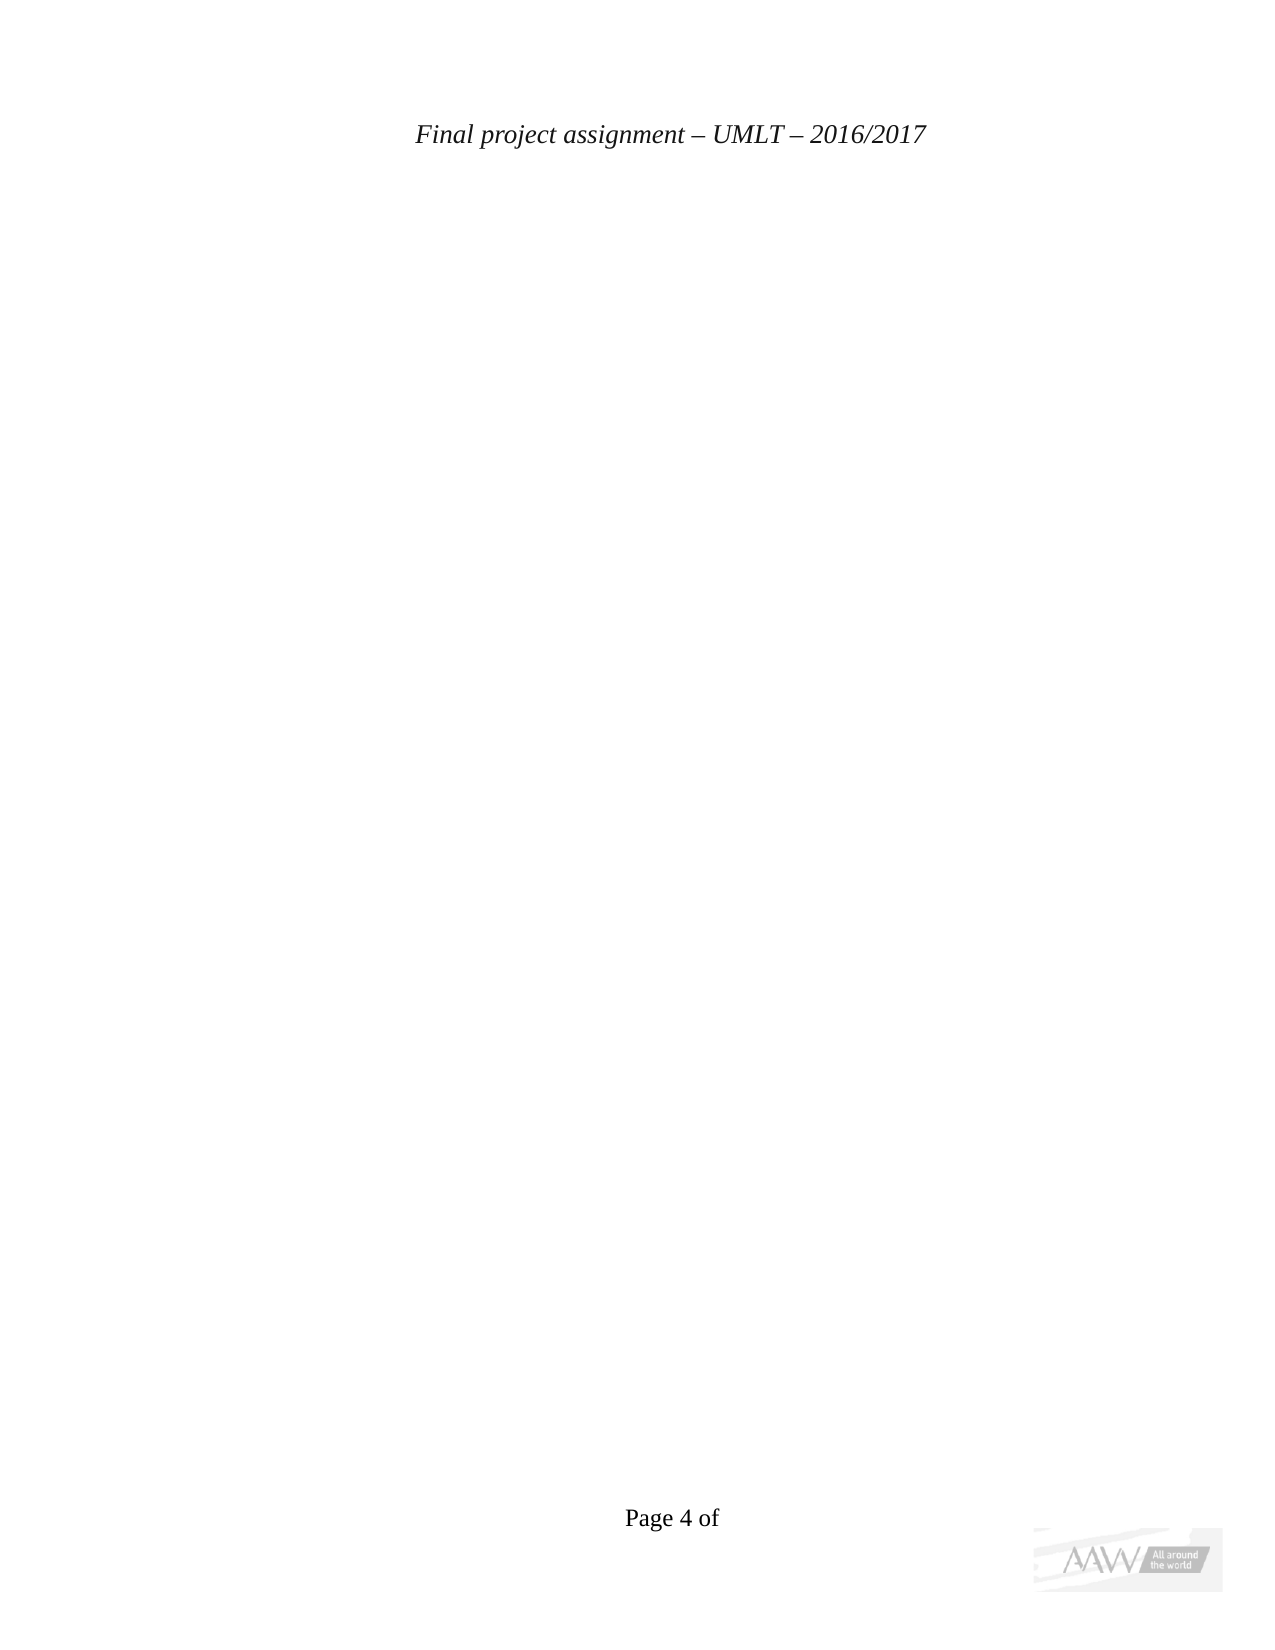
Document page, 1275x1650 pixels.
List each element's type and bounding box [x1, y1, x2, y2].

picture [1033, 1528, 1223, 1592]
